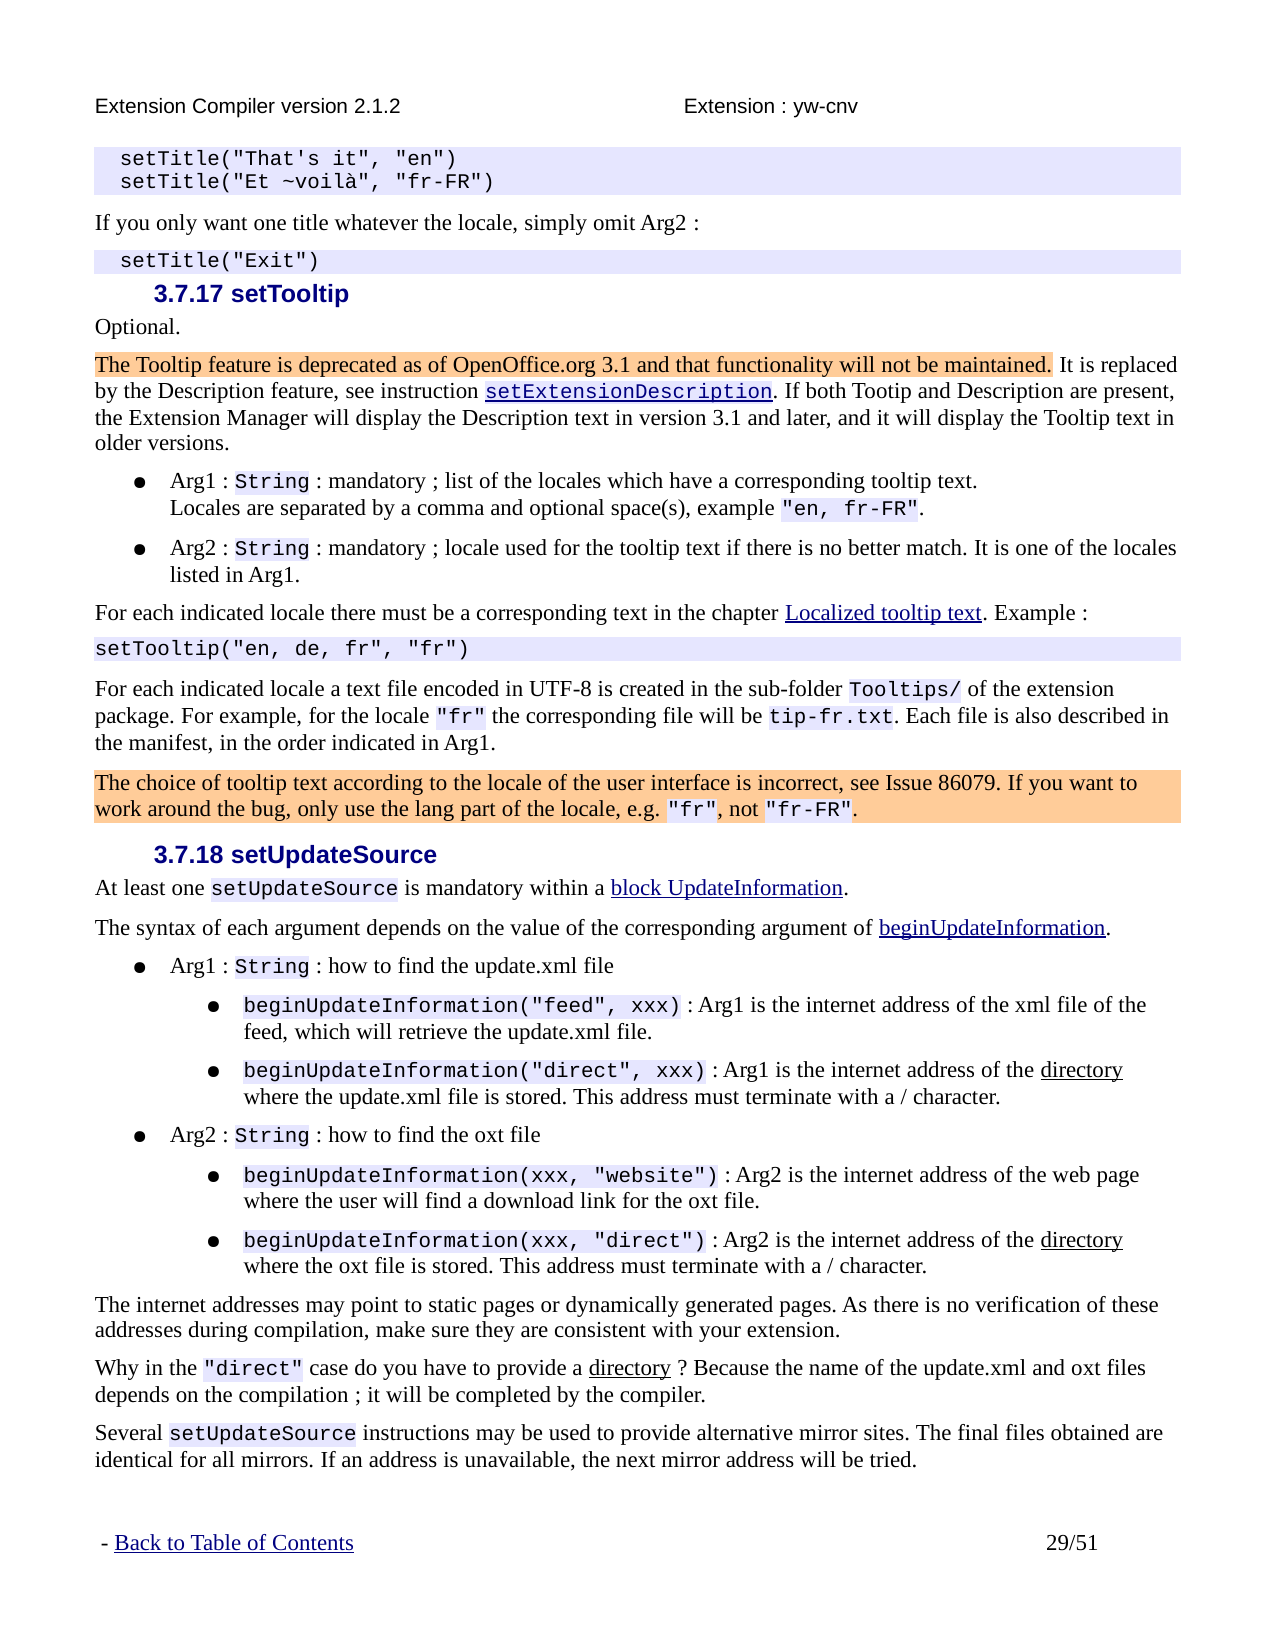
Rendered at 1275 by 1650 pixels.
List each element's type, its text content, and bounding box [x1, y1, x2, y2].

text The syntax of each argument depends on the value of the corresponding argument of beginUpdateInformation. [94, 914, 1181, 940]
text setTitle("That's it", "en") [94, 147, 1181, 171]
list Arg1 : String : how to find the update.xml file [132, 952, 1181, 979]
subtitle setUpdateSource [153, 841, 1181, 869]
list Arg2 : String : mandatory ; locale used for the tooltip text if there is no better match. It is one of the locales listed in Arg1. [132, 534, 1181, 587]
list Arg1 : String : mandatory ; list of the locales which have a corresponding tooltip text. Locales are separated by a comma and optional space(s), example "en, fr-FR". [132, 468, 1181, 522]
list beginUpdateInformation("feed", xxx) : Arg1 is the internet address of the xml file of the feed, which will retrieve the update.xml file. [206, 992, 1181, 1044]
text Why in the "direct" case do you have to provide a directory ? Because the name of the update.xml and oxt files depends on the compilation ; it will be completed by the compiler. [94, 1355, 1181, 1407]
text For each indicated locale a text file encoded in UTF-8 is created in the sub-folder Tooltips/ of the extension package. For example, for the locale "fr" the corresponding file will be tip-fr.txt. Each file is also described in the manifest, in the order indicated in Arg1. [94, 676, 1181, 756]
text The internet addresses may point to static pages or dynamically generated pages. As there is no verification of these addresses during compilation, make sure they are consistent with your extension. [94, 1291, 1181, 1342]
list beginUpdateInformation("direct", xxx) : Arg1 is the internet address of the directory where the update.xml file is stored. This address must terminate with a / character. [206, 1057, 1181, 1109]
list beginUpdateInformation(xxx, "direct") : Arg2 is the internet address of the directory where the oxt file is stored. This address must terminate with a / character. [206, 1226, 1181, 1279]
list beginUpdateInformation(xxx, "website") : Arg2 is the internet address of the web page where the user will find a download link for the oxt file. [206, 1161, 1181, 1214]
text The choice of tooltip text according to the locale of the user interface is incorrect, see Issue 86079. If you want to work around the bug, only use the lang part of the locale, e.g. "fr", not "fr-FR". [94, 770, 1181, 823]
text Several setUpdateSource instructions may be used to provide alternative mirror sites. The final files obtained are identical for all mirrors. If an address is unavailable, the next mirror address will be tried. [94, 1420, 1181, 1472]
text setTitle("Exit") [94, 250, 1181, 274]
text setTitle("Et ~voilà", "fr-FR") [94, 171, 1181, 195]
text Optional. [94, 314, 1181, 339]
subtitle setTooltip [153, 280, 1181, 308]
text The Tooltip feature is deprecated as of OpenOffice.org 3.1 and that functionality will not be maintained. It is replaced by the Description feature, see instruction setExtensionDescription. If both Tootip and Description are present, the Extension Manager will display the Description text in version 3.1 and later, and it will display the Tooltip text in older versions. [94, 352, 1181, 456]
text For each indicated locale there must be a corresponding text in the chapter Localized tooltip text. Example : [94, 599, 1181, 625]
list Arg2 : String : how to find the oxt file [132, 1122, 1181, 1149]
text At least one setUpdateSource is mandatory within a block UpdateInformation. [94, 875, 1181, 902]
text If you only want one title whatever the locale, simply omit Arg2 : [94, 210, 1181, 236]
text setTooltip("en, de, fr", "fr") [94, 637, 1181, 661]
